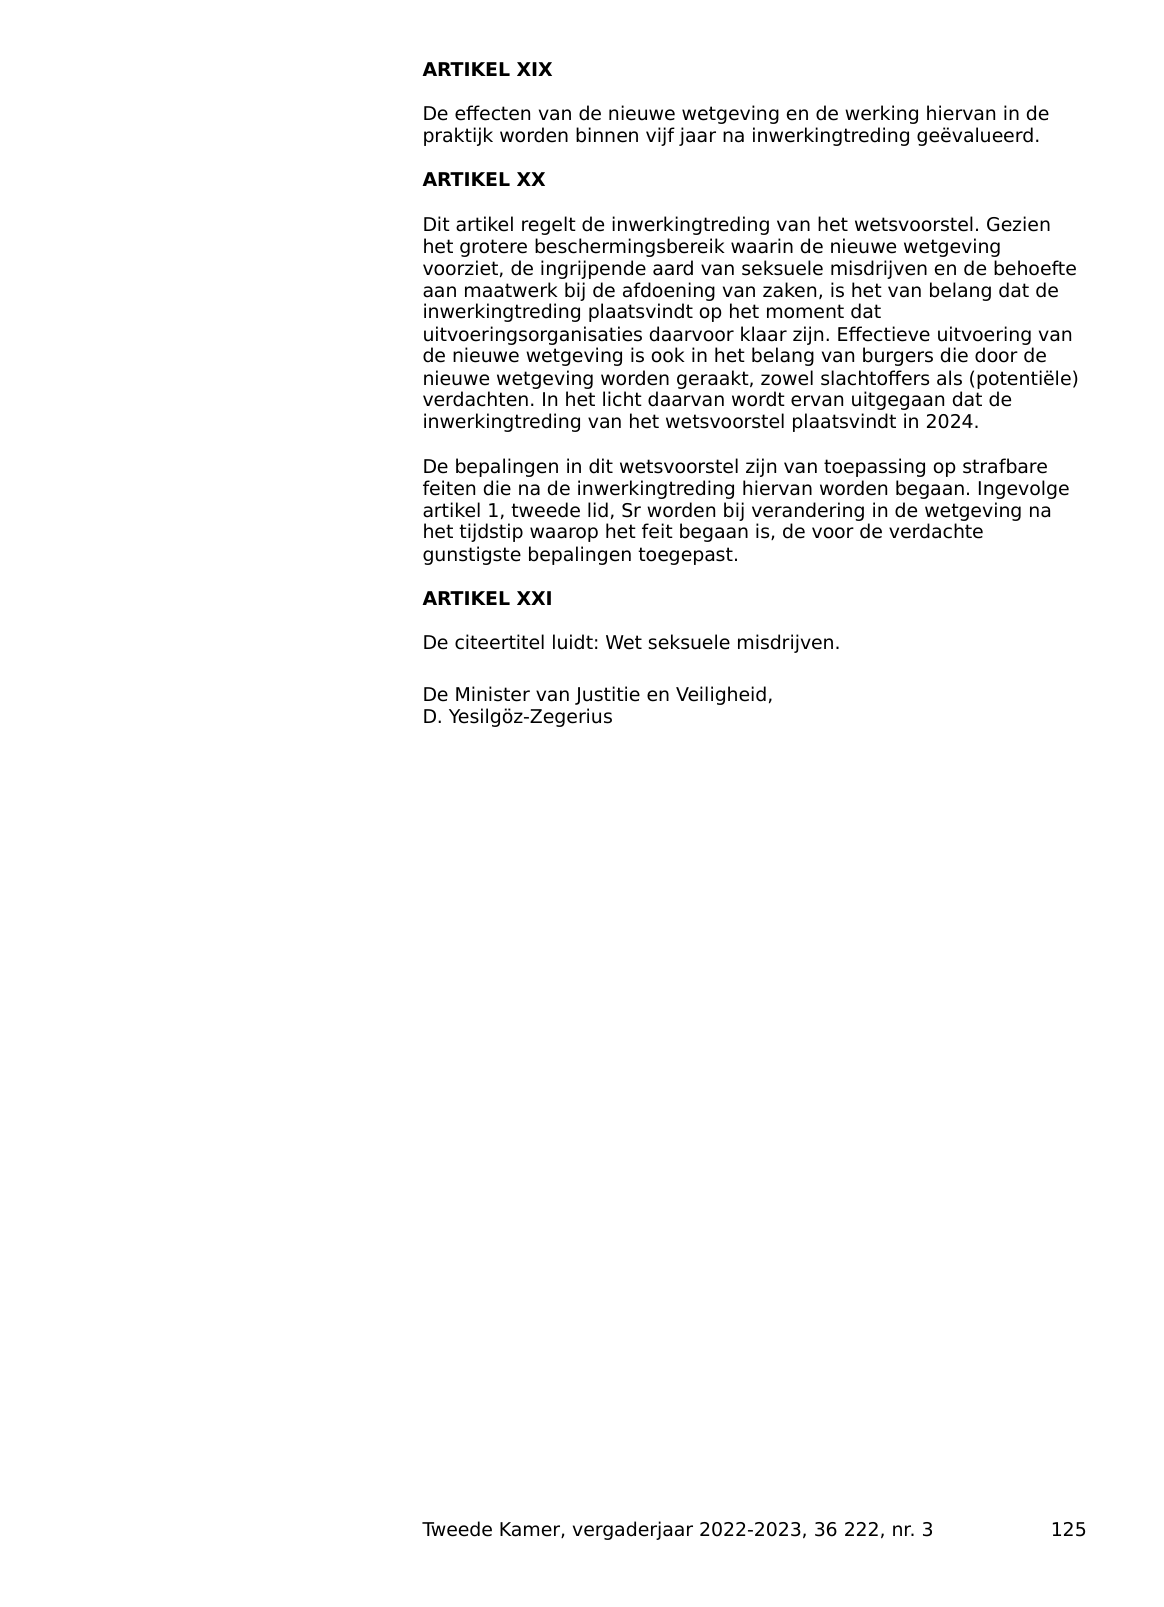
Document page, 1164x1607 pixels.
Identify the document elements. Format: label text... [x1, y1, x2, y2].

text De bepalingen in dit wetsvoorstel zijn van toepassing op strafbare feiten die na de inwerkingtreding hiervan worden begaan. Ingevolge artikel 1, tweede lid, Sr worden bij verandering in de wetgeving na het tijdstip waarop het feit begaan is, de voor de verdachte gunstigste bepalingen toegepast. [422, 456, 1087, 565]
text De effecten van de nieuwe wetgeving en de werking hiervan in de praktijk worden binnen vijf jaar na inwerkingtreding geëvalueerd. [422, 103, 1087, 147]
subtitle ARTIKEL XX [422, 169, 1087, 191]
text De Minister van Justitie en Veiligheid, D. Yesilgöz-Zegerius [422, 684, 1087, 728]
subtitle ARTIKEL XIX [422, 59, 1087, 81]
text Dit artikel regelt de inwerkingtreding van het wetsvoorstel. Gezien het grotere beschermingsbereik waarin de nieuwe wetgeving voorziet, de ingrijpende aard van seksuele misdrijven en de behoefte aan maatwerk bij de afdoening van zaken, is het van belang dat de inwerkingtreding plaatsvindt op het moment dat uitvoeringsorganisaties daarvoor klaar zijn. Effectieve uitvoering van de nieuwe wetgeving is ook in het belang van burgers die door de nieuwe wetgeving worden geraakt, zowel slachtoffers als (potentiële) verdachten. In het licht daarvan wordt ervan uitgegaan dat de inwerkingtreding van het wetsvoorstel plaatsvindt in 2024. [422, 213, 1087, 433]
subtitle ARTIKEL XXI [422, 588, 1087, 609]
text De citeertitel luidt: Wet seksuele misdrijven. [422, 632, 1087, 654]
